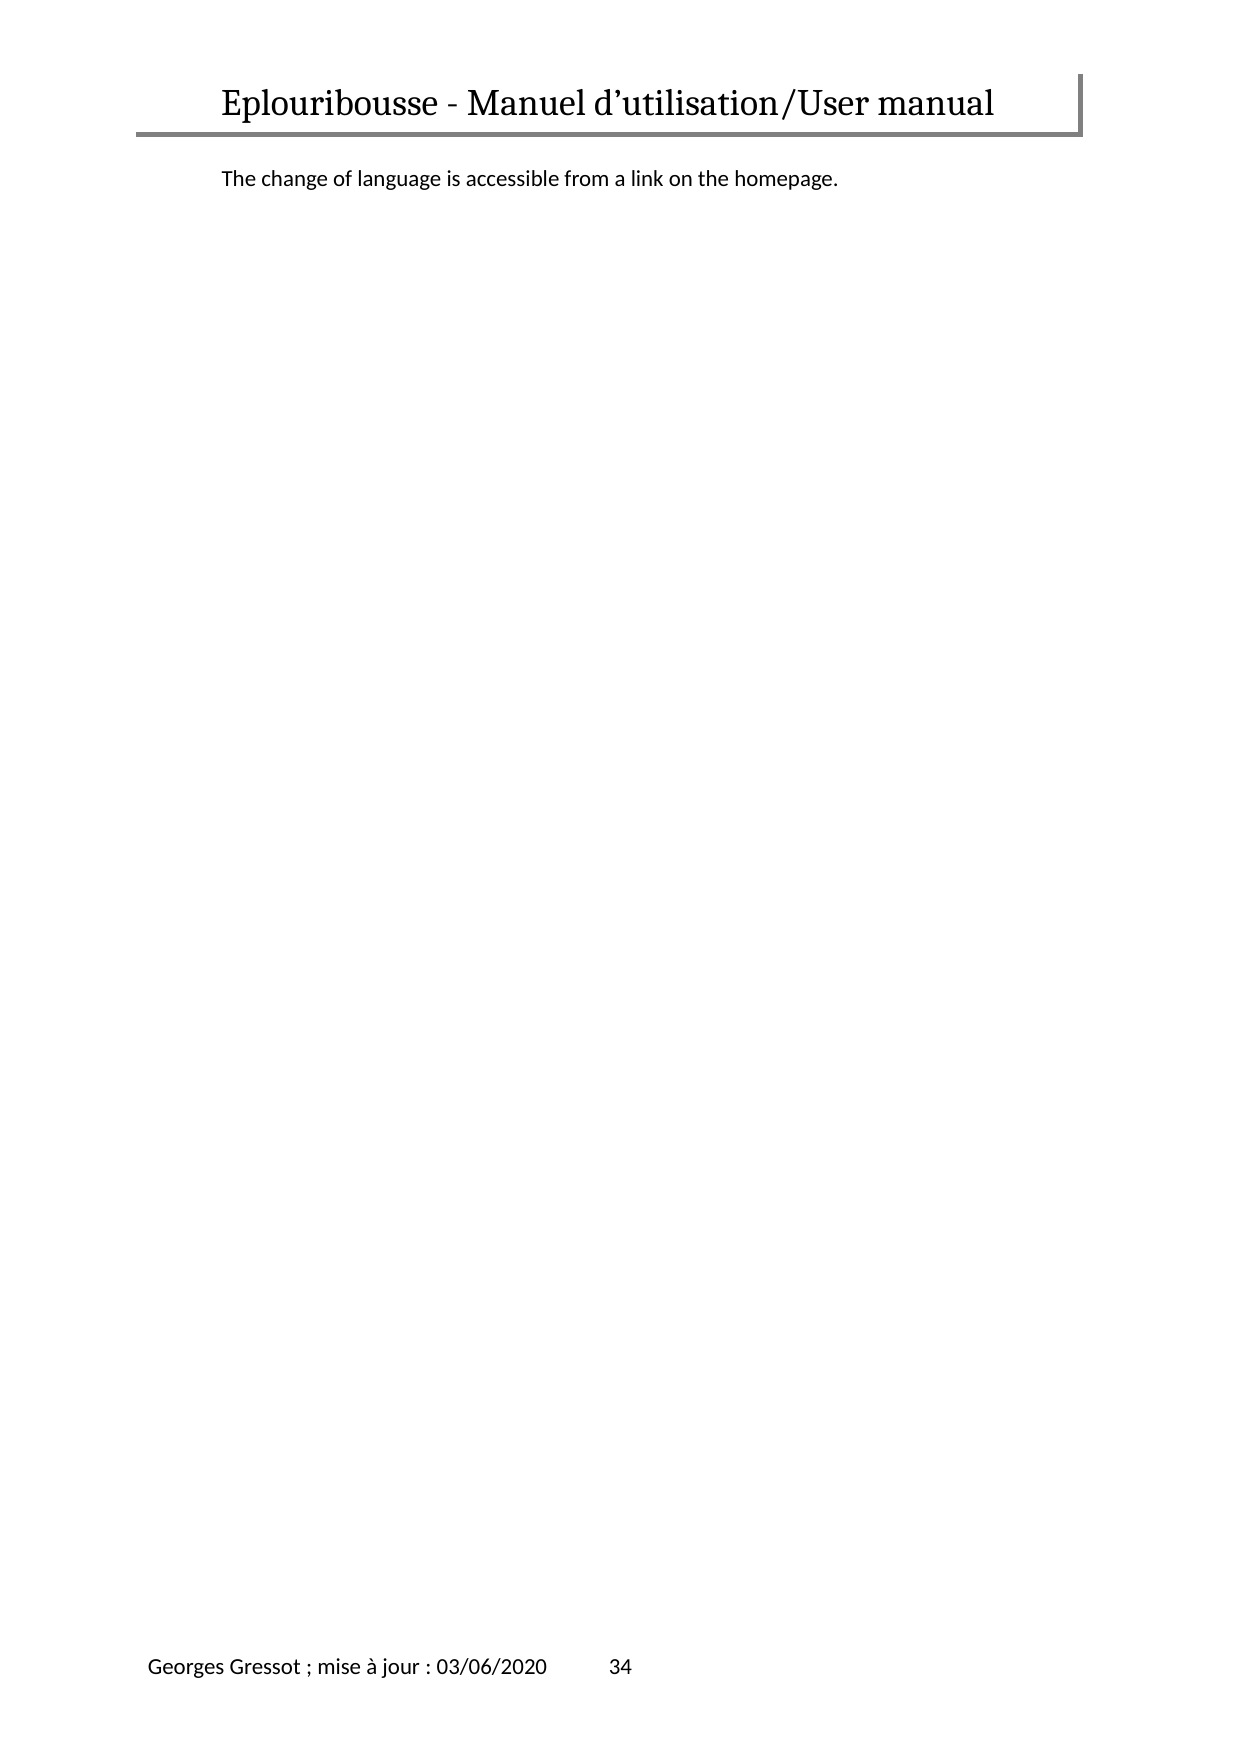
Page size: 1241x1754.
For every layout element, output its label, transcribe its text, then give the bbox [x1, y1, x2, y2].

text The change of language is accessible from a link on the homepage. [148, 164, 1093, 193]
